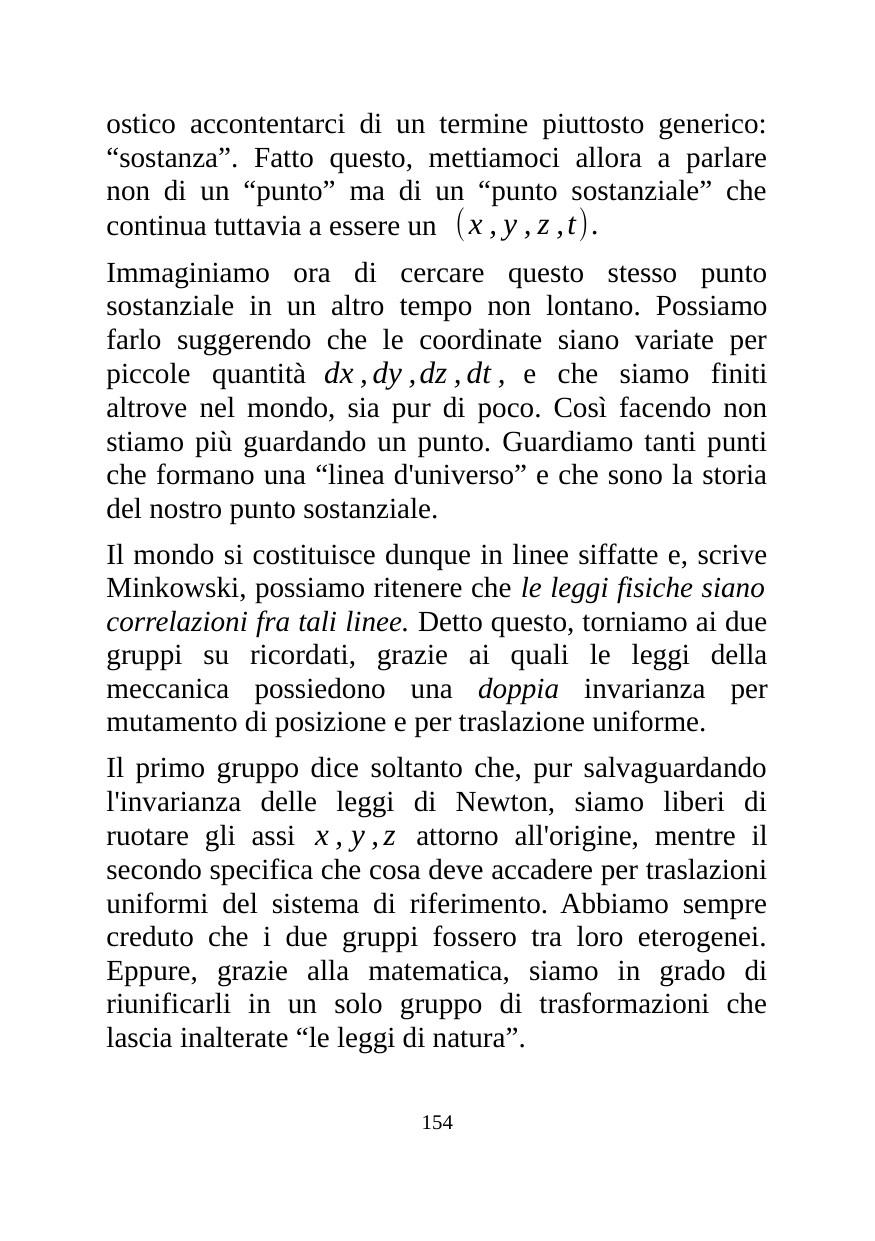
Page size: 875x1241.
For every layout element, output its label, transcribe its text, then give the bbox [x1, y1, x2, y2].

text Il mondo si costituisce dunque in linee siffatte e, scrive Minkowski, possiamo ritenere che le leggi fisiche siano correlazioni fra tali linee. Detto questo, torniamo ai due gruppi su ricordati, grazie ai quali le leggi della meccanica possiedono una doppia invarianza per mutamento di posizione e per traslazione uniforme. [106, 537, 768, 738]
text ostico accontentarci di un termine piuttosto generico: “sostanza”. Fatto questo, mettiamoci allora a parlare non di un “punto” ma di un “punto sostanziale” che continua tuttavia a essere un [106, 106, 768, 242]
text Il primo gruppo dice soltanto che, pur salvaguardando l'invarianza delle leggi di Newton, siamo liberi di ruotare gli assiattorno all'origine, mentre il secondo specifica che cosa deve accadere per traslazioni uniformi del sistema di riferimento. Abbiamo sempre creduto che i due gruppi fossero tra loro eterogenei. Eppure, grazie alla matematica, siamo in grado di riunificarli in un solo gruppo di trasformazioni che lascia inalterate “le leggi di natura”. [106, 751, 768, 1053]
text Immaginiamo ora di cercare questo stesso punto sostanziale in un altro tempo non lontano. Possiamo farlo suggerendo che le coordinate siano variate per piccole quantitàe che siamo finiti altrove nel mondo, sia pur di poco. Così facendo non stiamo più guardando un punto. Guardiamo tanti punti che formano una “linea d'universo” e che sono la storia del nostro punto sostanziale. [106, 255, 768, 524]
